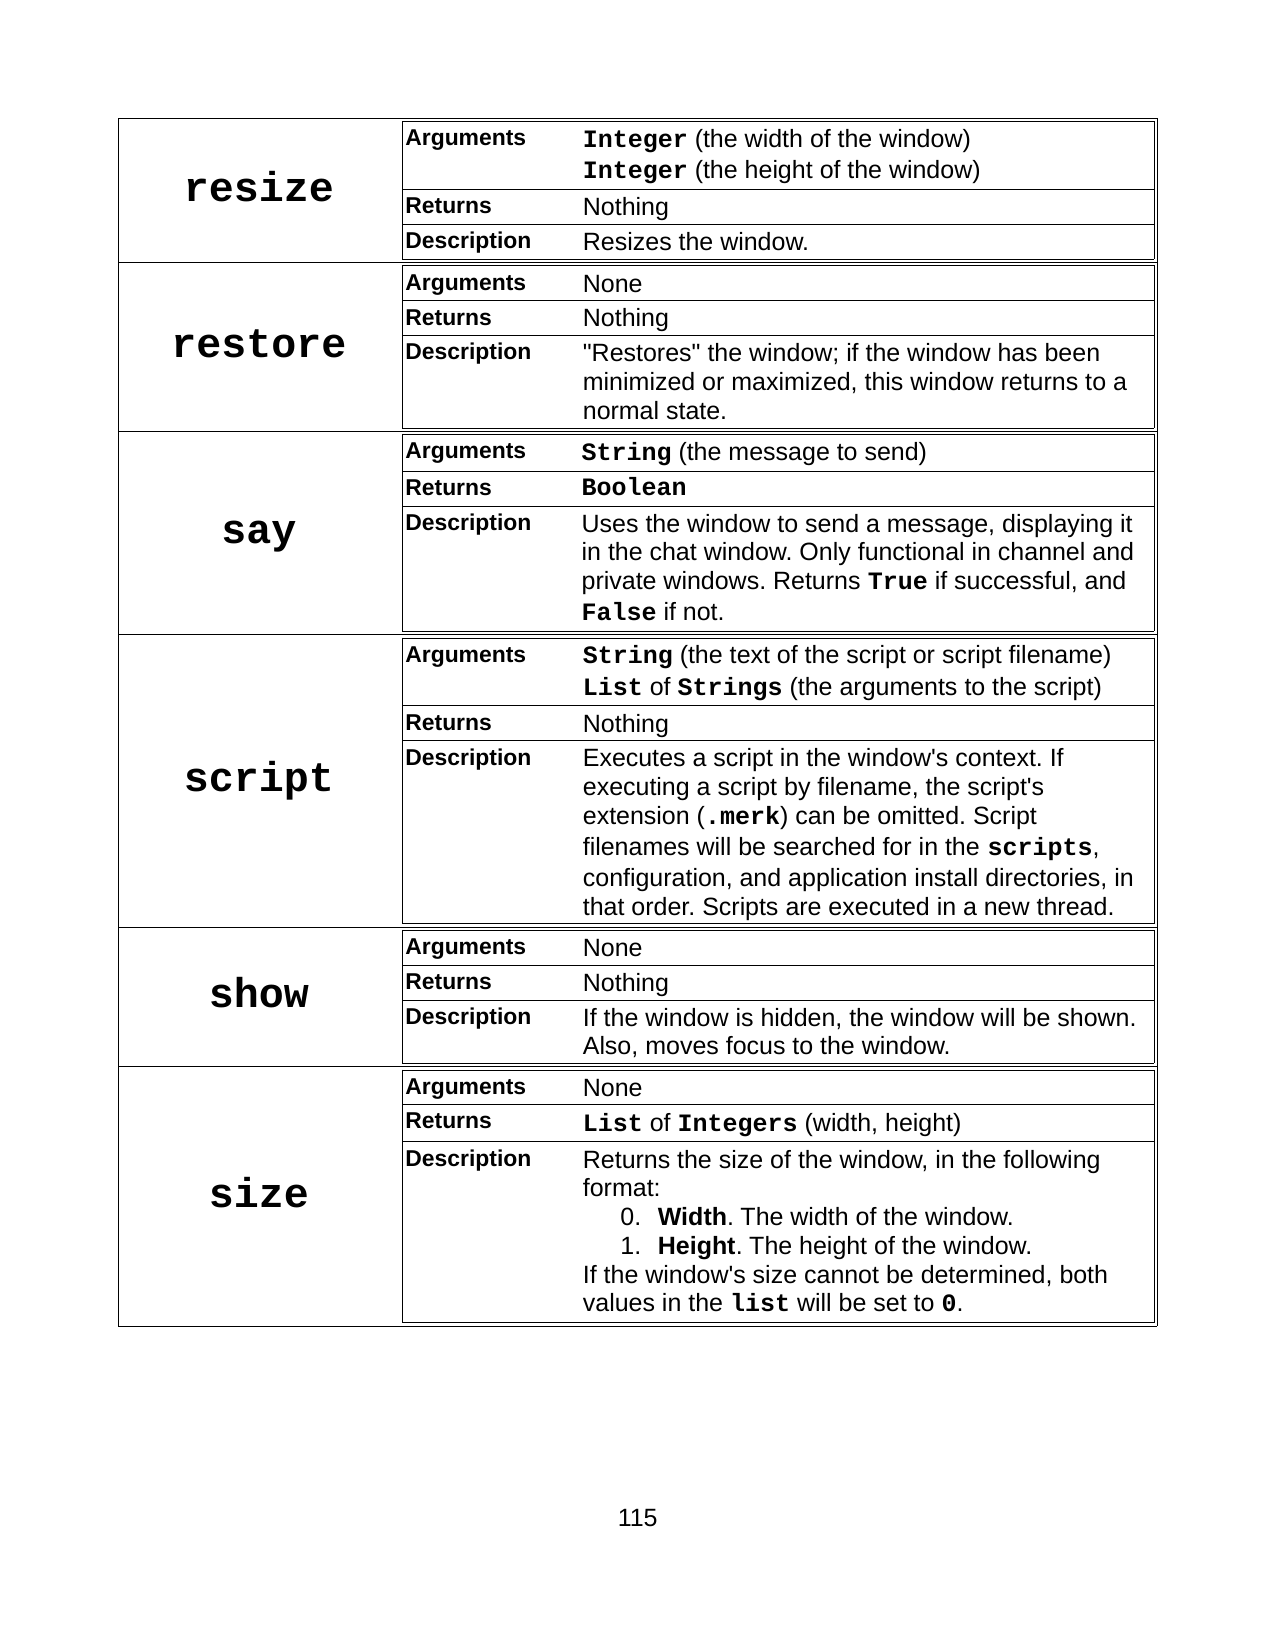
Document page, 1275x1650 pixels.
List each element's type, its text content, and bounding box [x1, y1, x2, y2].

table_header Arguments [403, 1071, 580, 1104]
table_cell [399, 432, 1157, 634]
table_cell Description [403, 741, 580, 923]
table_cell Description [403, 507, 578, 631]
table_cell restore [119, 263, 399, 431]
table_header Arguments [403, 435, 578, 471]
table_cell [399, 263, 1157, 431]
table_cell Description [403, 1142, 580, 1322]
table_cell [399, 635, 1157, 927]
table_cell Returns [403, 966, 580, 999]
table_cell Returns [403, 301, 580, 335]
table_cell Description [403, 336, 580, 428]
table_cell Description [403, 1001, 580, 1063]
table_cell List of Integers (width, height) [580, 1105, 1154, 1141]
table_cell Boolean [578, 472, 1154, 506]
table_header String (the text of the script or script filename) List of Strings (the arguments to the script) [580, 639, 1154, 705]
table_header Arguments [403, 931, 580, 964]
table_cell resize [119, 119, 399, 262]
table_cell say [119, 432, 399, 634]
table_header Arguments [403, 639, 580, 705]
table_cell script [119, 635, 399, 927]
table_header Arguments [403, 266, 580, 300]
table_cell Executes a script in the window's context. If executing a script by filename, the script's extension (.merk) can be omitted. Script filenames will be searched for in the scripts, configuration, and application install directories, in that order. Scripts are executed in a new thread. [580, 741, 1154, 923]
table_cell Returns [403, 190, 580, 224]
table_cell Uses the window to send a message, displaying it in the chat window. Only functional in channel and private windows. Returns True if successful, and False if not. [578, 507, 1154, 631]
table_cell Resizes the window. [580, 225, 1154, 259]
table_header None [580, 266, 1154, 300]
table_cell Returns [403, 706, 580, 740]
table_header String (the message to send) [578, 435, 1154, 471]
table_header Integer (the width of the window) Integer (the height of the window) [580, 122, 1154, 189]
table_cell show [119, 928, 399, 1066]
table_cell [399, 119, 1157, 262]
table_cell Returns the size of the window, in the following format: Width. The width of the window. Height. The height of the window. If the window's size cannot be determined, both values in the list will be set to 0. [580, 1142, 1154, 1322]
table_cell Nothing [580, 301, 1154, 335]
table_cell If the window is hidden, the window will be shown. Also, moves focus to the window. [580, 1001, 1154, 1063]
table_header None [580, 931, 1154, 964]
table_cell Description [403, 225, 580, 259]
table_cell [399, 1067, 1157, 1326]
table_cell Nothing [580, 966, 1154, 999]
table_cell Returns [403, 1105, 580, 1141]
table_cell size [119, 1067, 399, 1326]
table_header Arguments [403, 122, 580, 189]
table_cell Nothing [580, 190, 1154, 224]
table_cell [399, 928, 1157, 1066]
table_cell Returns [403, 472, 578, 506]
table_cell Nothing [580, 706, 1154, 740]
table_header None [580, 1071, 1154, 1104]
table_cell "Restores" the window; if the window has been minimized or maximized, this window returns to a normal state. [580, 336, 1154, 428]
